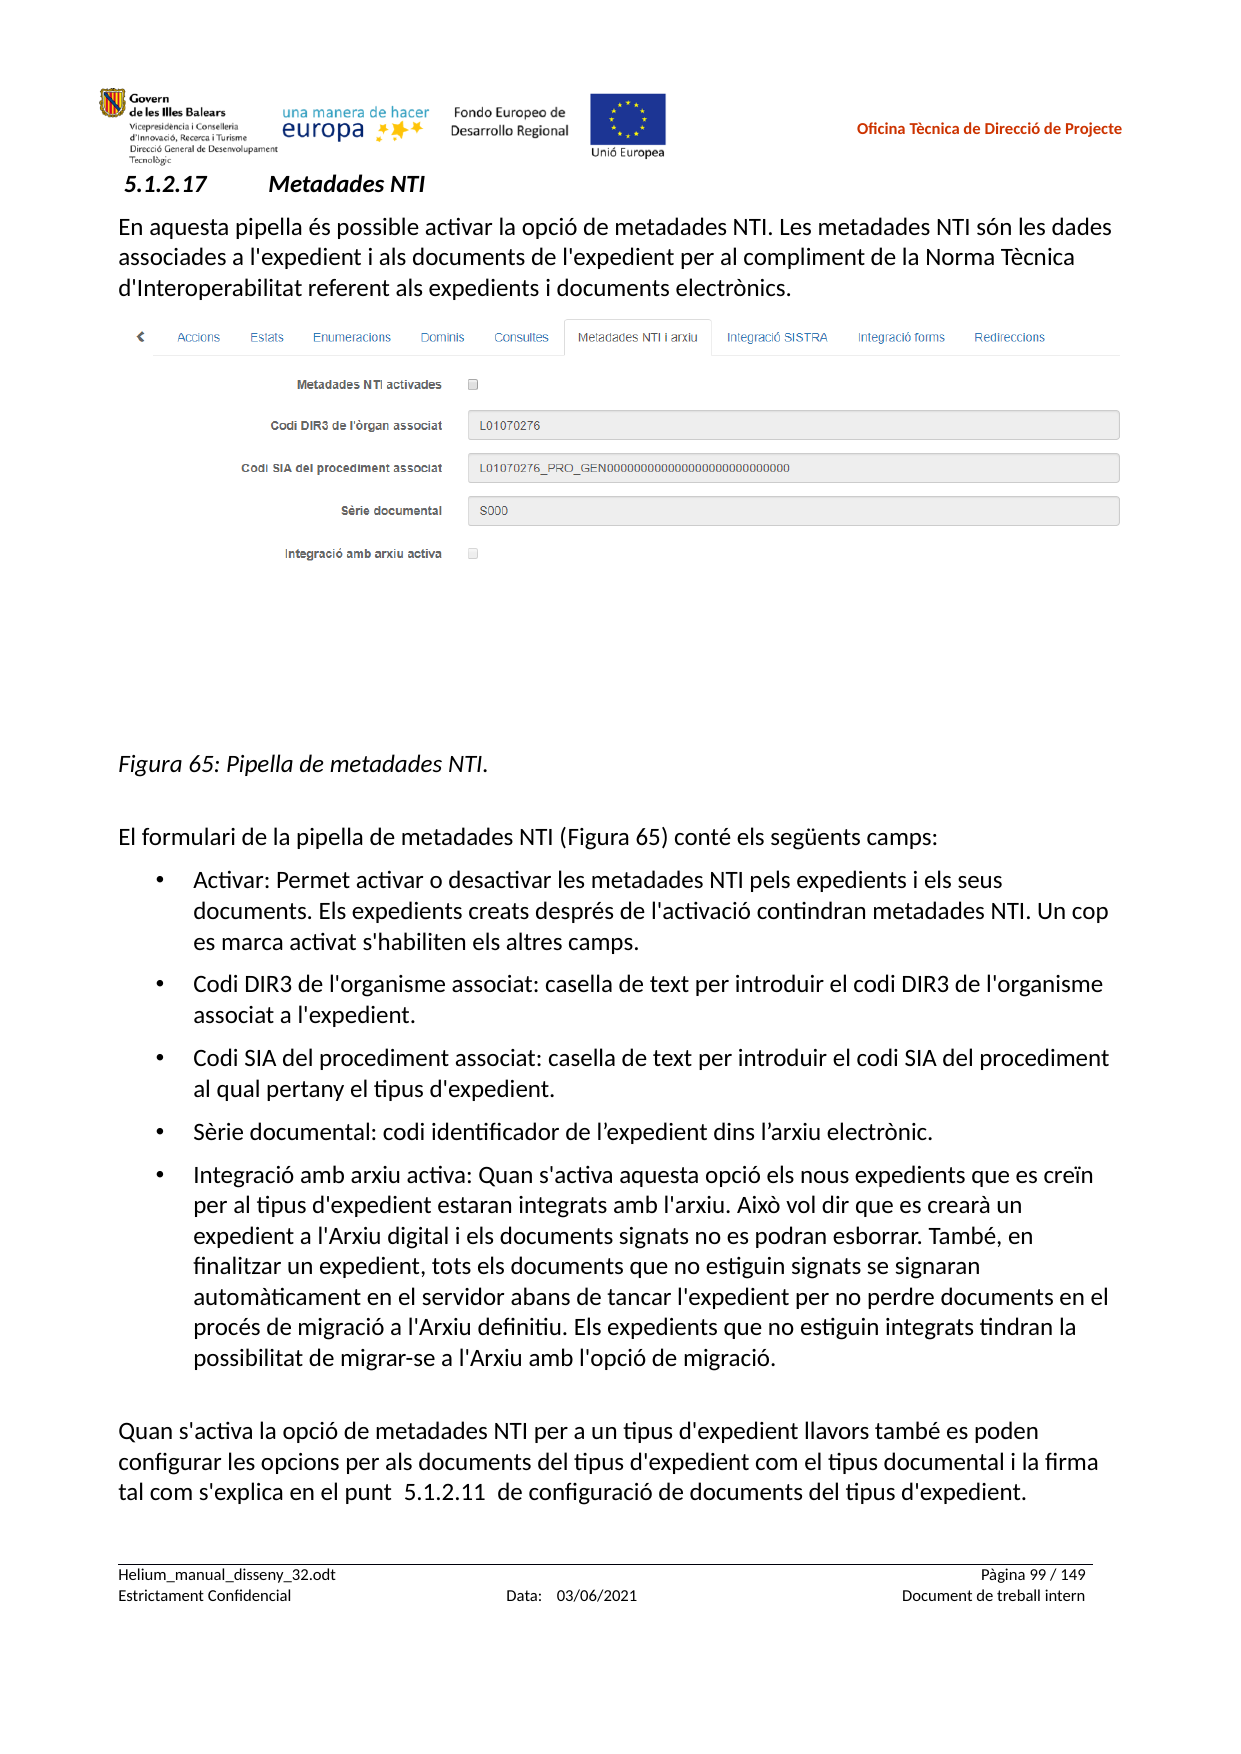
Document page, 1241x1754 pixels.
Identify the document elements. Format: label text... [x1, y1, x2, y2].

list Codi DIR3 de l'organisme associat: casella de text per introduir el codi DIR3 de l'organisme associat a l'expedient. [156, 969, 1122, 1030]
picture [99, 87, 668, 166]
text Quan s'activa la opció de metadades NTI per a un tipus d'expedient llavors també es poden configurar les opcions per als documents del tipus d'expedient com el tipus documental i la firma tal com s'explica en el punt 5.1.2.11 de configuració de documents del tipus d'expedient. [118, 1415, 1122, 1507]
list Integració amb arxiu activa: Quan s'activa aquesta opció els nous expedients que es creïn per al tipus d'expedient estaran integrats amb l'arxiu. Això vol dir que es crearà un expedient a l'Arxiu digital i els documents signats no es podran esborrar. També, en finalitzar un expedient, tots els documents que no estiguin signats se signaran automàticament en el servidor abans de tancar l'expedient per no perdre documents en el procés de migració a l'Arxiu definitiu. Els expedients que no estiguin integrats tindran la possibilitat de migrar-se a l'Arxiu amb l'opció de migració. [156, 1159, 1122, 1372]
text En aquesta pipella és possible activar la opció de metadades NTI. Les metadades NTI són les dades associades a l'expedient i als documents de l'expedient per al compliment de la Norma Tècnica d'Interoperabilitat referent als expedients i documents electrònics. [118, 211, 1122, 302]
list Sèrie documental: codi identificador de l’expedient dins l’arxiu electrònic. [156, 1116, 1122, 1146]
text El formulari de la pipella de metadades NTI (Figura 65) conté els següents camps: [118, 822, 1122, 852]
list Codi SIA del procediment associat: casella de text per introduir el codi SIA del procediment al qual pertany el tipus d'expedient. [156, 1042, 1122, 1103]
text Figura 65: Pipella de metadades NTI. [118, 718, 1122, 778]
list Activar: Permet activar o desactivar les metadades NTI pels expedients i els seus documents. Els expedients creats després de l'activació contindran metadades NTI. Un cop es marca activat s'habiliten els altres camps. [156, 864, 1122, 956]
picture [118, 314, 1123, 718]
subtitle Metadades NTI [118, 168, 1122, 198]
